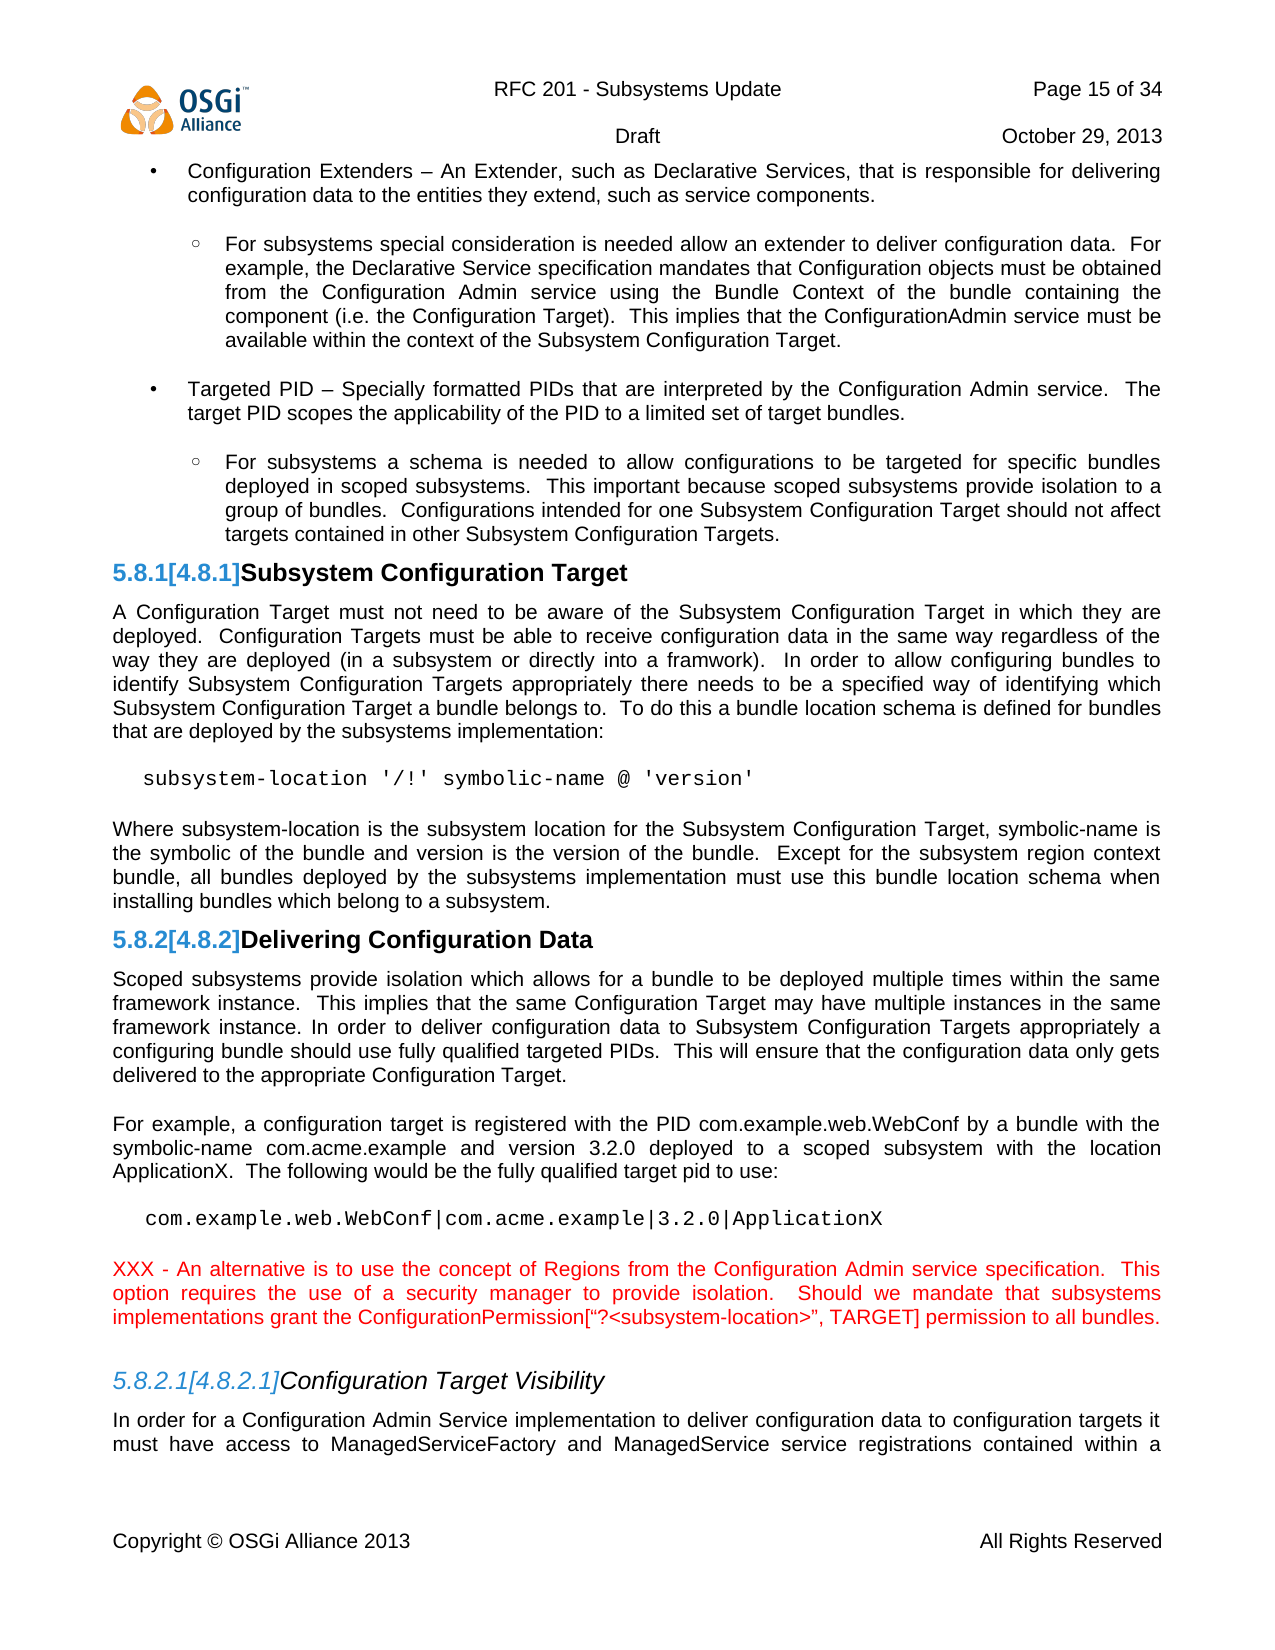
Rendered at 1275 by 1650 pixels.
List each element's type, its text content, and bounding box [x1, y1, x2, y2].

subtitle Configuration Target Visibility [112, 1366, 1162, 1395]
subtitle Delivering Configuration Data [112, 925, 1162, 954]
list Targeted PID – Specially formatted PIDs that are interpreted by the Configuration Admin service. The target PID scopes the applicability of the PID to a limited set of target bundles. [150, 377, 1162, 425]
text Scoped subsystems provide isolation which allows for a bundle to be deployed multiple times within the same framework instance. This implies that the same Configuration Target may have multiple instances in the same framework instance. In order to deliver configuration data to Subsystem Configuration Targets appropriately a configuring bundle should use fully qualified targeted PIDs. This will ensure that the configuration data only gets delivered to the appropriate Configuration Target. [112, 967, 1162, 1086]
list For subsystems special consideration is needed allow an extender to deliver configuration data. For example, the Declarative Service specification mandates that Configuration objects must be obtained from the Configuration Admin service using the Bundle Context of the bundle containing the component (i.e. the Configuration Target). This implies that the ConfigurationAdmin service must be available within the context of the Subsystem Configuration Target. [187, 232, 1162, 352]
picture [113, 78, 257, 142]
text For example, a configuration target is registered with the PID com.example.web.WebConf by a bundle with the symbolic-name com.acme.example and version 3.2.0 deployed to a scoped subsystem with the location ApplicationX. The following would be the fully qualified target pid to use: [112, 1111, 1162, 1183]
text com.example.web.WebConf|com.acme.example|3.2.0|ApplicationX [145, 1208, 1162, 1232]
subtitle Subsystem Configuration Target [112, 558, 1162, 587]
list For subsystems a schema is needed to allow configurations to be targeted for specific bundles deployed in scoped subsystems. This important because scoped subsystems provide isolation to a group of bundles. Configurations intended for one Subsystem Configuration Target should not affect targets contained in other Subsystem Configuration Targets. [187, 450, 1162, 546]
text A Configuration Target must not need to be aware of the Subsystem Configuration Target in which they are deployed. Configuration Targets must be able to receive configuration data in the same way regardless of the way they are deployed (in a subsystem or directly into a framwork). In order to allow configuring bundles to identify Subsystem Configuration Targets appropriately there needs to be a specified way of identifying which Subsystem Configuration Target a bundle belongs to. To do this a bundle location schema is defined for bundles that are deployed by the subsystems implementation: [112, 599, 1162, 743]
list Configuration Extenders – An Extender, such as Declarative Services, that is responsible for delivering configuration data to the entities they extend, such as service components. [150, 159, 1162, 207]
text subsystem-location '/!' symbolic-name @ 'version' [142, 768, 1162, 792]
text XXX - An alternative is to use the concept of Regions from the Configuration Admin service specification. This option requires the use of a security manager to provide isolation. Should we mandate that subsystems implementations grant the ConfigurationPermission[“?<subsystem-location>”, TARGET] permission to all bundles. [112, 1257, 1162, 1329]
text Where subsystem-location is the subsystem location for the Subsystem Configuration Target, symbolic-name is the symbolic of the bundle and version is the version of the bundle. Except for the subsystem region context bundle, all bundles deployed by the subsystems implementation must use this bundle location schema when installing bundles which belong to a subsystem. [112, 817, 1162, 913]
text In order for a Configuration Admin Service implementation to deliver configuration data to configuration targets it must have access to ManagedServiceFactory and ManagedService service registrations contained within a [112, 1407, 1162, 1455]
